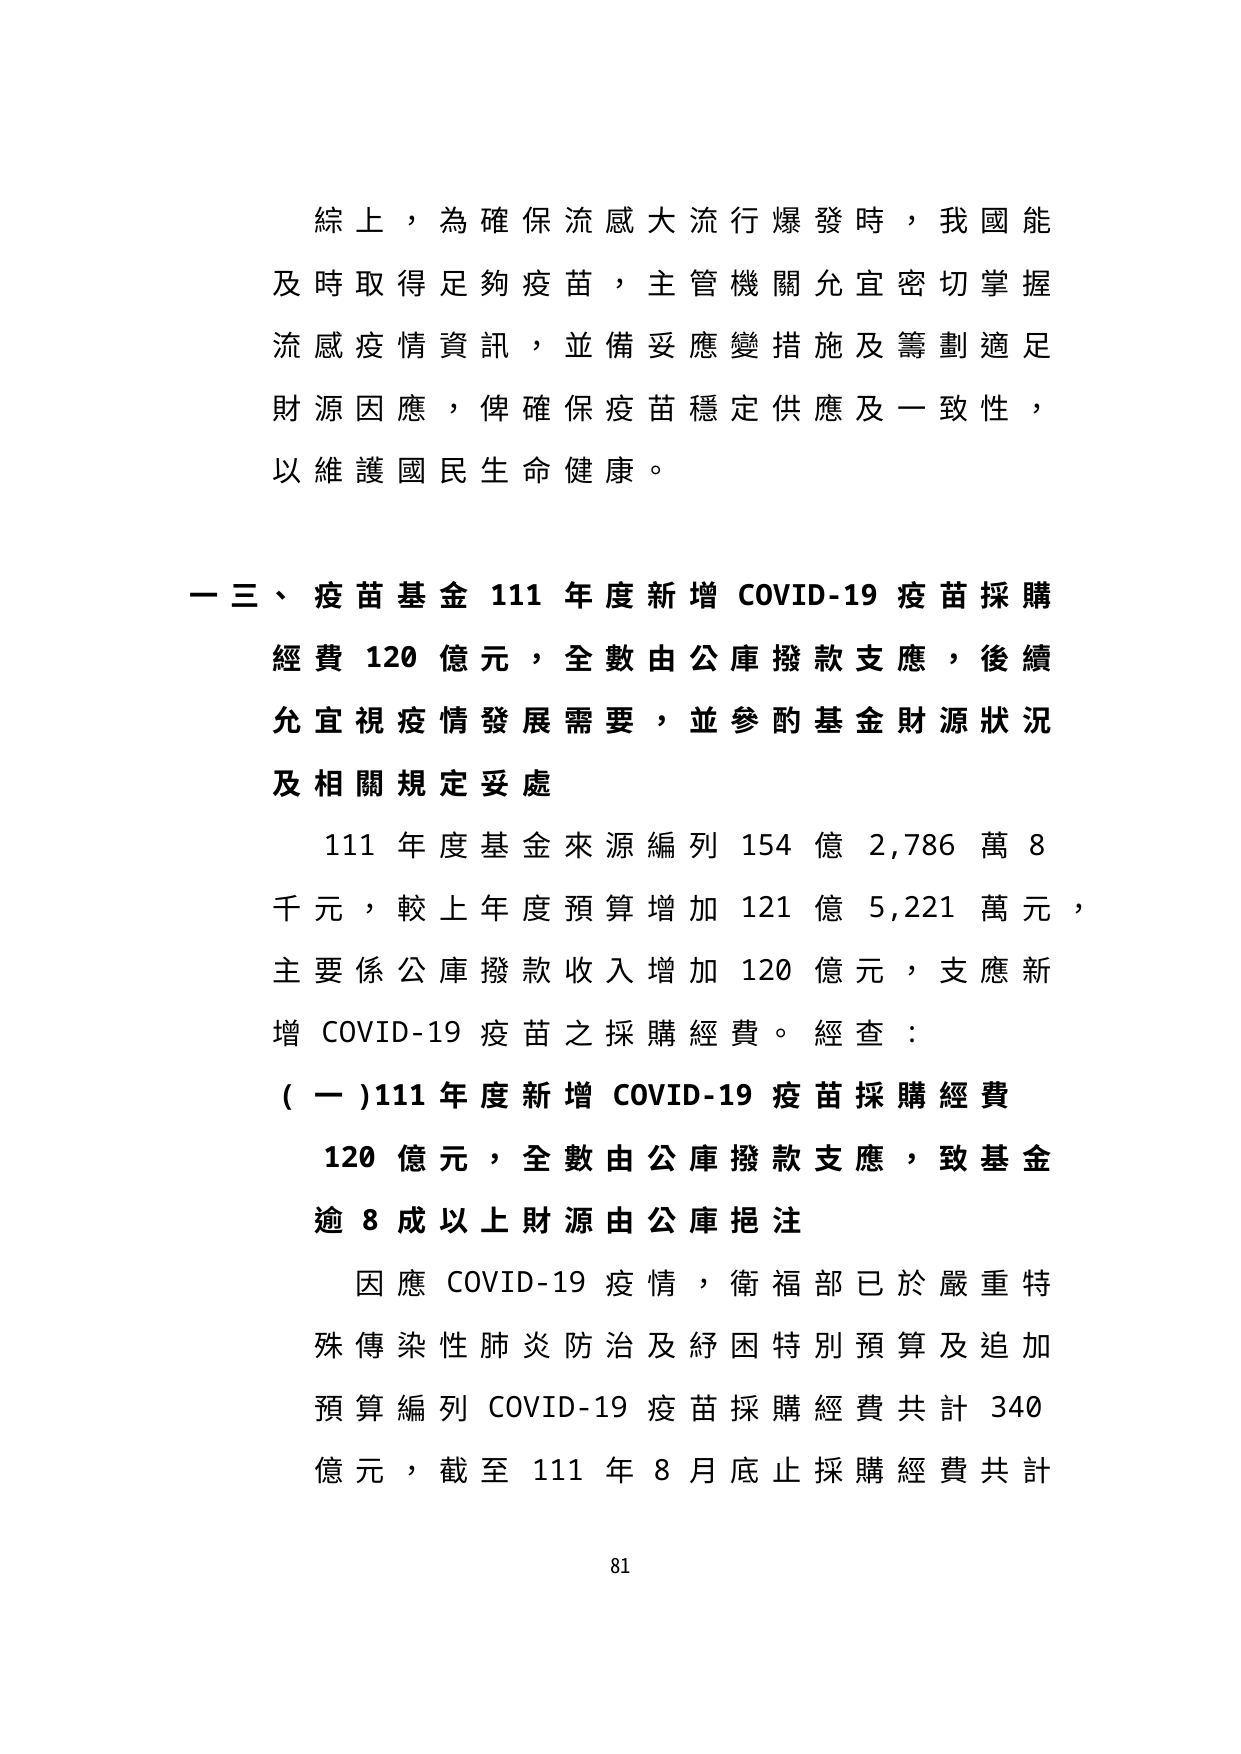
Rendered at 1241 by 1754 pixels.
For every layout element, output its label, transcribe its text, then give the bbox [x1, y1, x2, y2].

text (一)111年度新增COVID-19疫苗採購經費120億元，全數由公庫撥款支應，致基金逾8成以上財源由公庫挹注 [242, 1052, 1058, 1240]
text 因應COVID-19疫情，衛福部已於嚴重特殊傳染性肺炎防治及紓困特別預算及追加預算編列COVID-19疫苗採購經費共計340億元，截至111年8月底止採購經費共計 [271, 1240, 1058, 1490]
text 111年度基金來源編列154億2,786萬8千元，較上年度預算增加121億5,221萬元，主要係公庫撥款收入增加120億元，支應新增COVID-19疫苗之採購經費。經查: [242, 802, 1058, 1052]
text 綜上，為確保流感大流行爆發時，我國能及時取得足夠疫苗，主管機關允宜密切掌握流感疫情資訊，並備妥應變措施及籌劃適足財源因應，俾確保疫苗穩定供應及一致性，以維護國民生命健康。 [242, 177, 1058, 490]
text 一三、疫苗基金111年度新增COVID-19疫苗採購經費120億元，全數由公庫撥款支應，後續允宜視疫情發展需要，並參酌基金財源狀況及相關規定妥處 [183, 552, 1058, 802]
